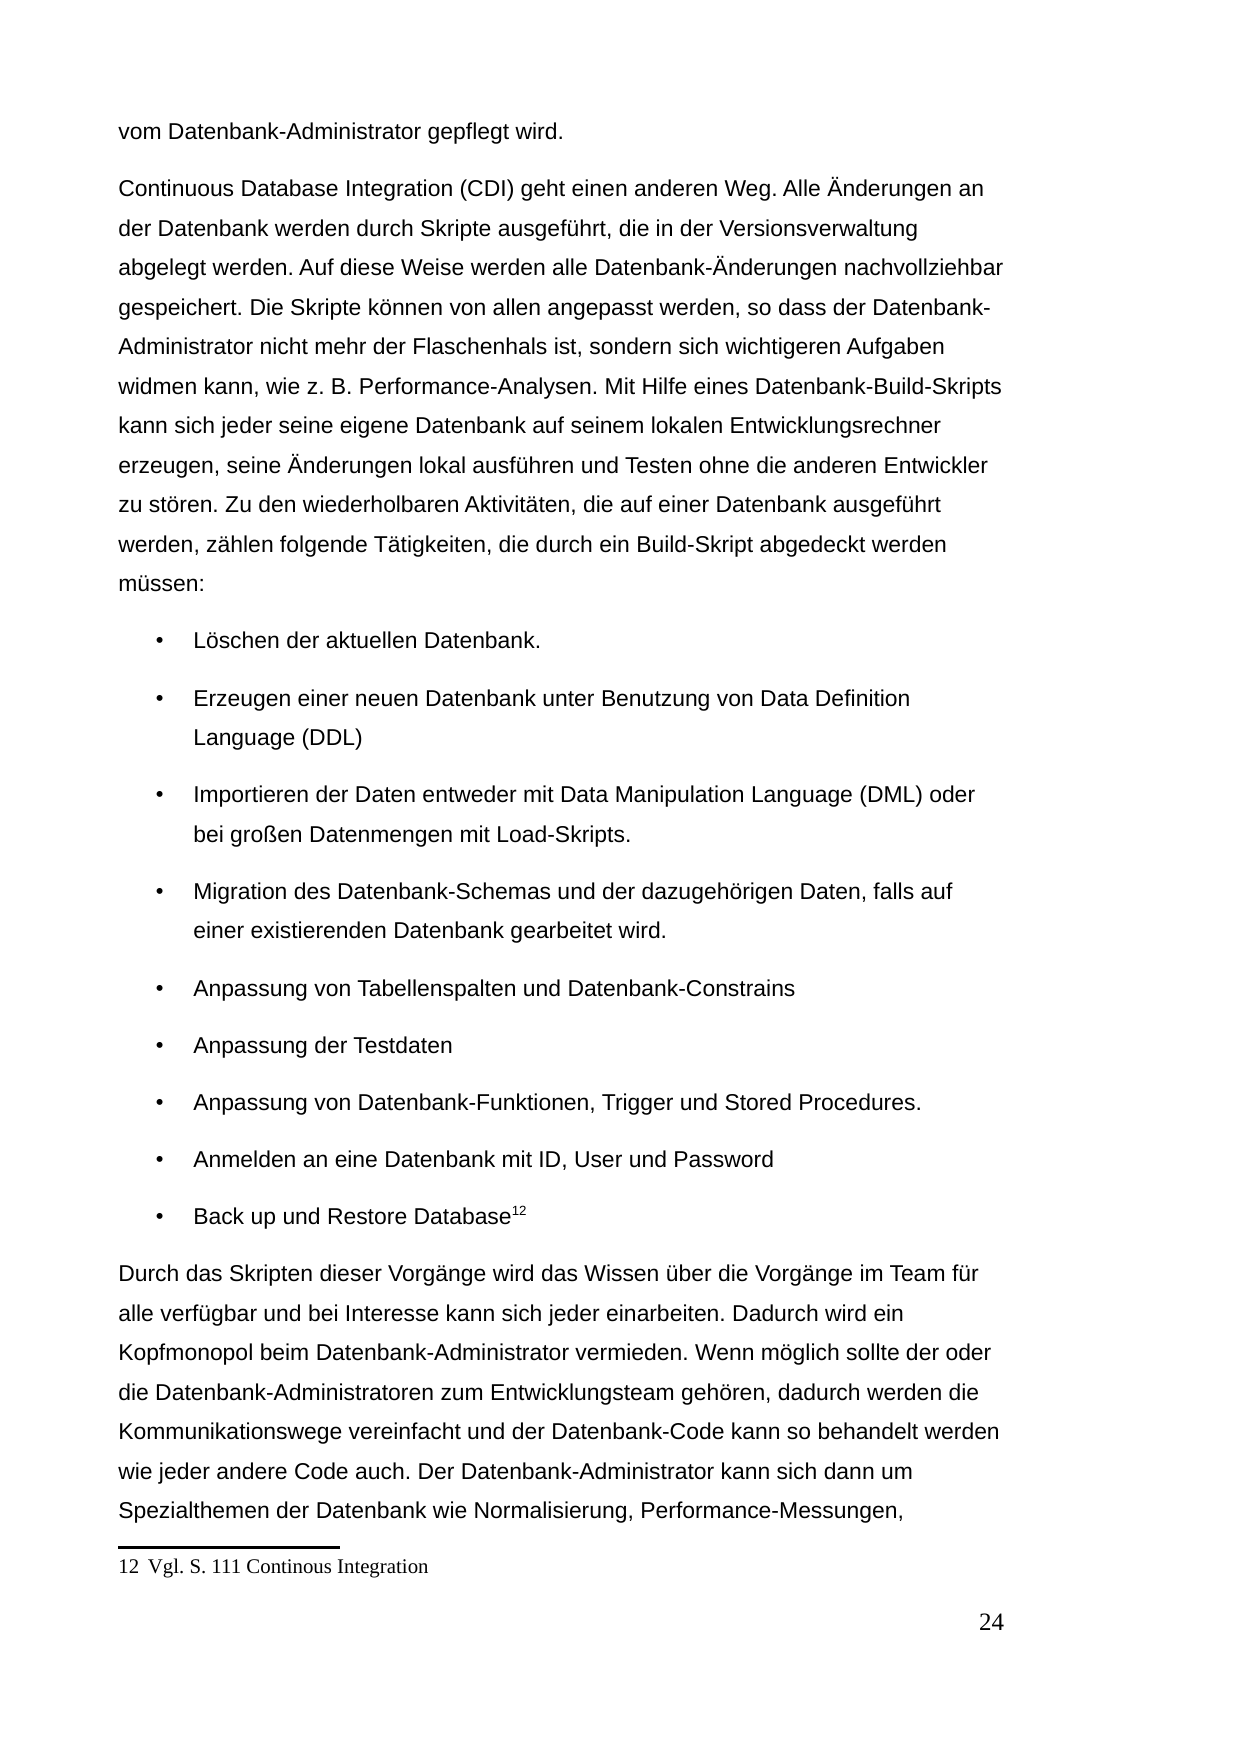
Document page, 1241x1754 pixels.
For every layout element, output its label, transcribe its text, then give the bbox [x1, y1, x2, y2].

list Anpassung von Datenbank-Funktionen, Trigger und Stored Procedures. [156, 1089, 1004, 1115]
list Löschen der aktuellen Datenbank. [156, 627, 1004, 654]
list Erzeugen einer neuen Datenbank unter Benutzung von Data Definition Language (DDL) [156, 684, 1004, 750]
list Back up und Restore Database [156, 1203, 1004, 1229]
list Anmelden an eine Datenbank mit ID, User und Password [156, 1146, 1004, 1172]
list Migration des Datenbank-Schemas und der dazugehörigen Daten, falls auf einer existierenden Datenbank gearbeitet wird. [156, 878, 1004, 944]
text Continuous Database Integration (CDI) geht einen anderen Weg. Alle Änderungen an der Datenbank werden durch Skripte ausgeführt, die in der Versionsverwaltung abgelegt werden. Auf diese Weise werden alle Datenbank-Änderungen nachvollziehbar gespeichert. Die Skripte können von allen angepasst werden, so dass der Datenbank-Administrator nicht mehr der Flaschenhals ist, sondern sich wichtigeren Aufgaben widmen kann, wie z. B. Performance-Analysen. Mit Hilfe eines Datenbank-Build-Skripts kann sich jeder seine eigene Datenbank auf seinem lokalen Entwicklungsrechner erzeugen, seine Änderungen lokal ausführen und Testen ohne die anderen Entwickler zu stören. Zu den wiederholbaren Aktivitäten, die auf einer Datenbank ausgeführt werden, zählen folgende Tätigkeiten, die durch ein Build-Skript abgedeckt werden müssen: [118, 175, 1004, 596]
list Anpassung der Testdaten [156, 1032, 1004, 1058]
text vom Datenbank-Administrator gepflegt wird. [118, 118, 1004, 144]
text Durch das Skripten dieser Vorgänge wird das Wissen über die Vorgänge im Team für alle verfügbar und bei Interesse kann sich jeder einarbeiten. Dadurch wird ein Kopfmonopol beim Datenbank-Administrator vermieden. Wenn möglich sollte der oder die Datenbank-Administratoren zum Entwicklungsteam gehören, dadurch werden die Kommunikationswege vereinfacht und der Datenbank-Code kann so behandelt werden wie jeder andere Code auch. Der Datenbank-Administrator kann sich dann um Spezialthemen der Datenbank wie Normalisierung, Performance-Messungen, [118, 1260, 1004, 1524]
list Vgl. S. 111 Continous Integration [118, 1553, 1004, 1578]
list Importieren der Daten entweder mit Data Manipulation Language (DML) oder bei großen Datenmengen mit Load-Skripts. [156, 781, 1004, 847]
list Anpassung von Tabellenspalten und Datenbank-Constrains [156, 974, 1004, 1001]
